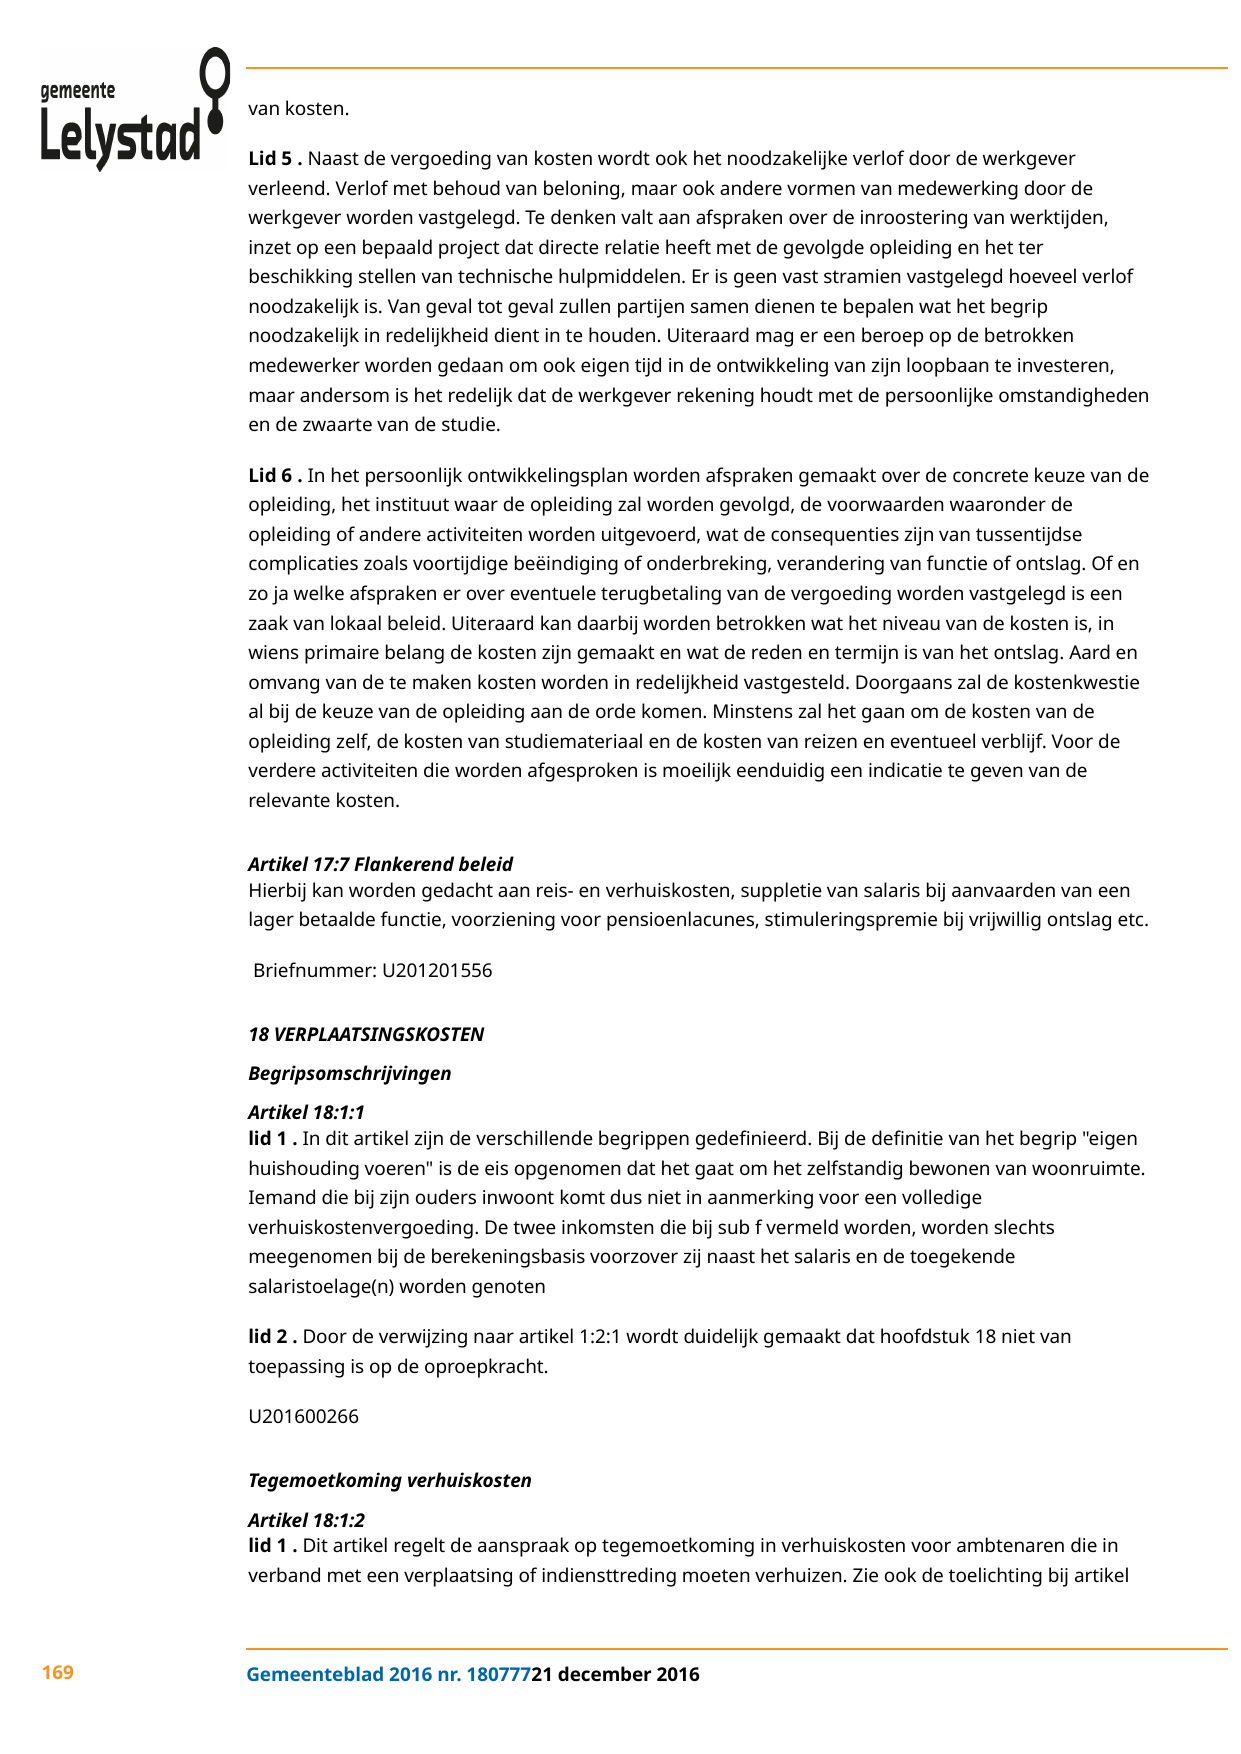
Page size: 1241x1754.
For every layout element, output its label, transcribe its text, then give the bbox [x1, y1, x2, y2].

picture [41, 47, 231, 172]
text Lid 6 . In het persoonlijk ontwikkelingsplan worden afspraken gemaakt over de concrete keuze van de opleiding, het instituut waar de opleiding zal worden gevolgd, de voorwaarden waaronder de opleiding of andere activiteiten worden uitgevoerd, wat de consequenties zijn van tussentijdse complicaties zoals voortijdige beëindiging of onderbreking, verandering van functie of ontslag. Of en zo ja welke afspraken er over eventuele terugbetaling van de vergoeding worden vastgelegd is een zaak van lokaal beleid. Uiteraard kan daarbij worden betrokken wat het niveau van de kosten is, in wiens primaire belang de kosten zijn gemaakt en wat de reden en termijn is van het ontslag. Aard en omvang van de te maken kosten worden in redelijkheid vastgesteld. Doorgaans zal de kostenkwestie al bij de keuze van de opleiding aan de orde komen. Minstens zal het gaan om de kosten van de opleiding zelf, de kosten van studiemateriaal en de kosten van reizen en eventueel verblijf. Voor de verdere activiteiten die worden afgesproken is moeilijk eenduidig een indicatie te geven van de relevante kosten. [248, 462, 1152, 813]
text van kosten. [248, 95, 1152, 121]
text Begripsomschrijvingen [248, 1060, 1152, 1086]
text lid 2 . Door de verwijzing naar artikel 1:2:1 wordt duidelijk gemaakt dat hoofdstuk 18 niet van toepassing is op de oproepkracht. [248, 1323, 1152, 1379]
text Hierbij kan worden gedacht aan reis- en verhuiskosten, suppletie van salaris bij aanvaarden van een lager betaalde functie, voorziening voor pensioenlacunes, stimuleringspremie bij vrijwillig ontslag etc. [248, 877, 1152, 932]
text Artikel 18:1:1 [248, 1099, 1152, 1125]
text Artikel 17:7 Flankerend beleid [248, 851, 1152, 877]
text U201600266 [248, 1403, 1152, 1429]
text Lid 5 . Naast de vergoeding van kosten wordt ook het noodzakelijke verlof door de werkgever verleend. Verlof met behoud van beloning, maar ook andere vormen van medewerking door de werkgever worden vastgelegd. Te denken valt aan afspraken over de inroostering van werktijden, inzet op een bepaald project dat directe relatie heeft met de gevolgde opleiding en het ter beschikking stellen van technische hulpmiddelen. Er is geen vast stramien vastgelegd hoeveel verlof noodzakelijk is. Van geval tot geval zullen partijen samen dienen te bepalen wat het begrip noodzakelijk in redelijkheid dient in te houden. Uiteraard mag er een beroep op de betrokken medewerker worden gedaan om ook eigen tijd in de ontwikkeling van zijn loopbaan te investeren, maar andersom is het redelijk dat de werkgever rekening houdt met de persoonlijke omstandigheden en de zwaarte van de studie. [248, 145, 1152, 437]
text Briefnummer: U201201556 [248, 957, 1152, 983]
text lid 1 . In dit artikel zijn de verschillende begrippen gedefinieerd. Bij de definitie van het begrip "eigen huishouding voeren" is de eis opgenomen dat het gaat om het zelfstandig bewonen van woonruimte. Iemand die bij zijn ouders inwoont komt dus niet in aanmerking voor een volledige verhuiskostenvergoeding. De twee inkomsten die bij sub f vermeld worden, worden slechts meegenomen bij de berekeningsbasis voorzover zij naast het salaris en de toegekende salaristoelage(n) worden genoten [248, 1125, 1152, 1299]
text lid 1 . Dit artikel regelt de aanspraak op tegemoetkoming in verhuiskosten voor ambtenaren die in verband met een verplaatsing of indiensttreding moeten verhuizen. Zie ook de toelichting bij artikel [248, 1532, 1152, 1588]
text 18 VERPLAATSINGSKOSTEN [248, 1021, 1152, 1047]
text Tegemoetkoming verhuiskosten [248, 1467, 1152, 1493]
text Artikel 18:1:2 [248, 1507, 1152, 1532]
